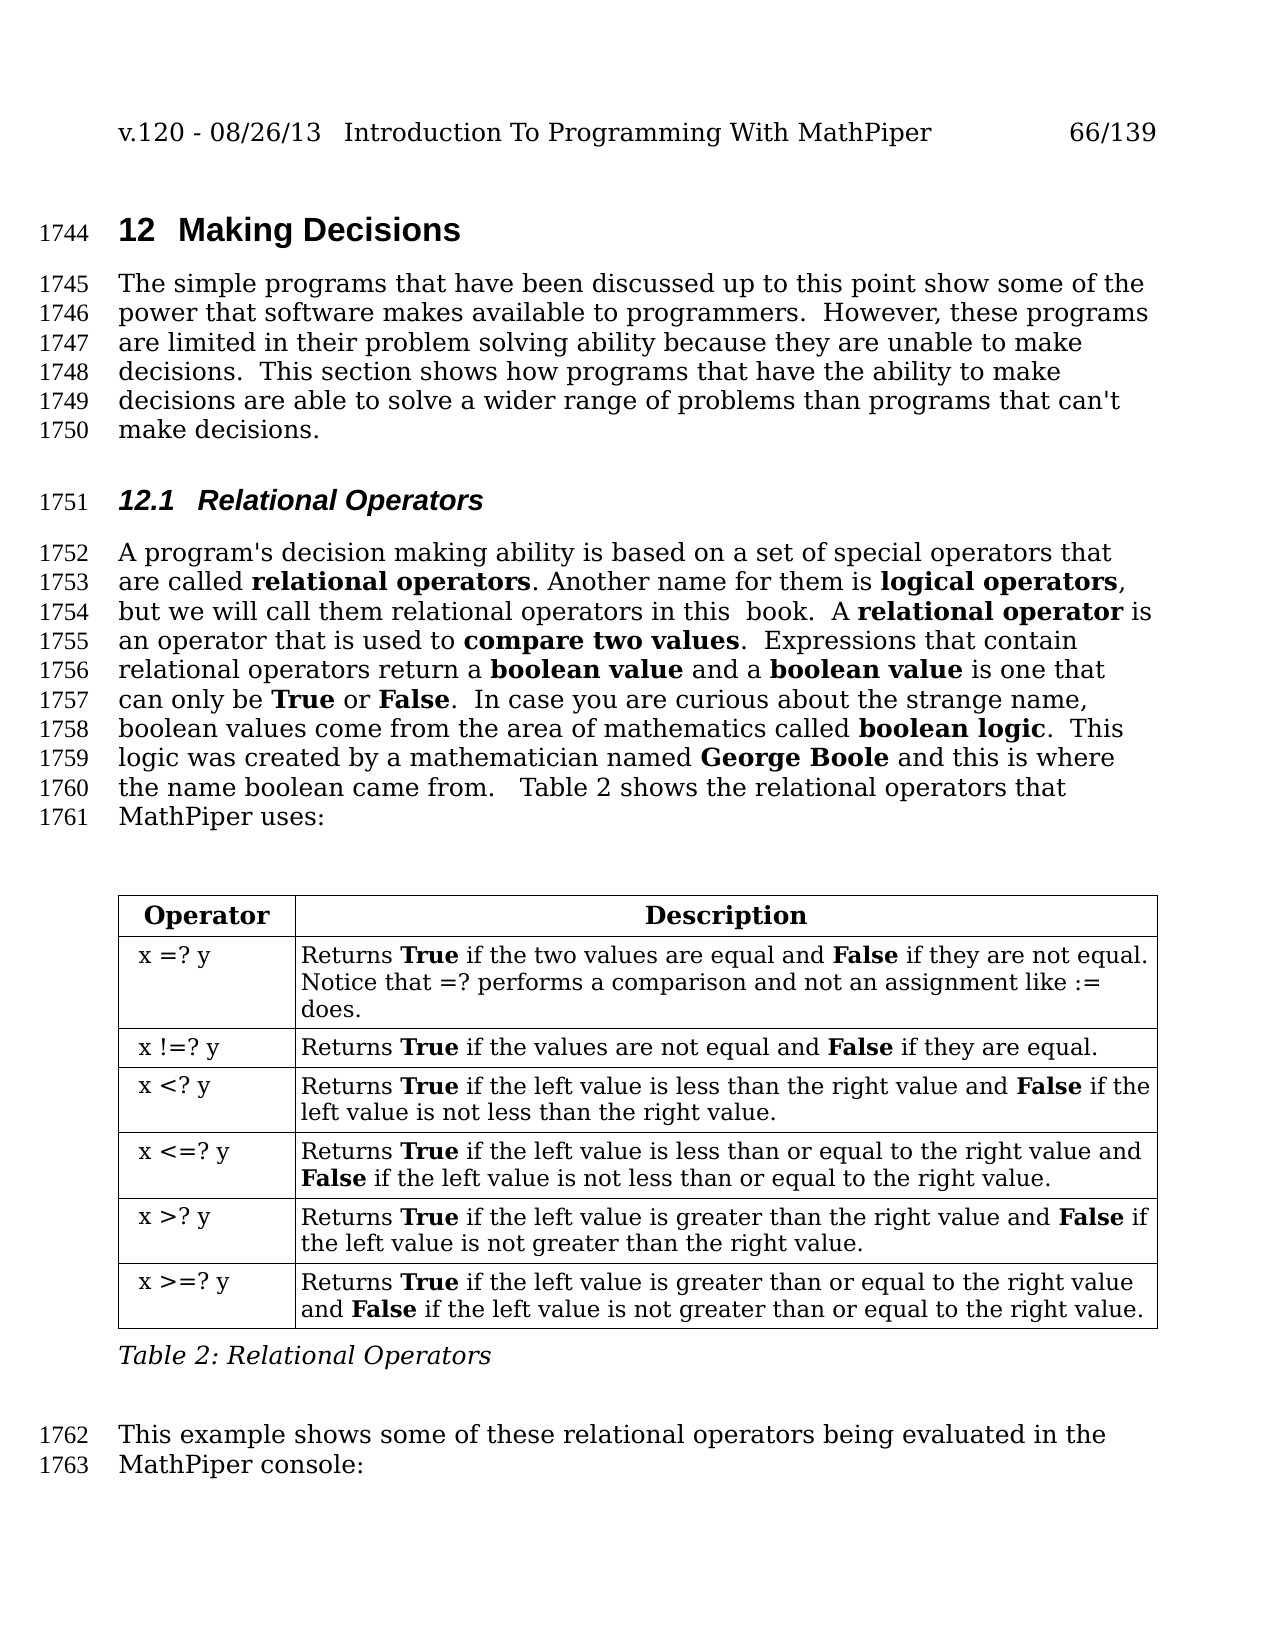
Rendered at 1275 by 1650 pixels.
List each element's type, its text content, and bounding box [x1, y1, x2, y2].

table_cell x >? y [119, 1199, 295, 1263]
table_header Description [296, 896, 1157, 936]
subtitle Making Decisions [118, 210, 1157, 248]
text Table 2: Relational Operators [118, 1341, 1157, 1370]
table_cell Returns True if the values are not equal and False if they are equal. [296, 1029, 1157, 1067]
subtitle Relational Operators [118, 483, 1157, 517]
table_header Operator [119, 896, 295, 936]
table_cell Returns True if the left value is less than or equal to the right value and False if the left value is not less than or equal to the right value. [296, 1133, 1157, 1197]
table_cell x >=? y [119, 1264, 295, 1328]
table_cell x <? y [119, 1068, 295, 1132]
table_cell Returns True if the two values are equal and False if they are not equal. Notice that =? performs a comparison and not an assignment like := does. [296, 937, 1157, 1028]
table_cell Returns True if the left value is greater than the right value and False if the left value is not greater than the right value. [296, 1199, 1157, 1263]
text A program's decision making ability is based on a set of special operators that are called relational operators. Another name for them is logical operators, but we will call them relational operators in this book. A relational operator is an operator that is used to compare two values. Expressions that contain relational operators return a boolean value and a boolean value is one that can only be True or False. In case you are curious about the strange name, boolean values come from the area of mathematics called boolean logic. This logic was created by a mathematician named George Boole and this is where the name boolean came from. Table 2 shows the relational operators that MathPiper uses: [118, 538, 1157, 831]
table_cell x <=? y [119, 1133, 295, 1197]
table_cell x =? y [119, 937, 295, 1028]
table_cell Returns True if the left value is greater than or equal to the right value and False if the left value is not greater than or equal to the right value. [296, 1264, 1157, 1328]
table_cell x !=? y [119, 1029, 295, 1067]
text The simple programs that have been discussed up to this point show some of the power that software makes available to programmers. However, these programs are limited in their problem solving ability because they are unable to make decisions. This section shows how programs that have the ability to make decisions are able to solve a wider range of problems than programs that can't make decisions. [118, 269, 1157, 444]
text This example shows some of these relational operators being evaluated in the MathPiper console: [118, 1421, 1157, 1479]
table_cell Returns True if the left value is less than the right value and False if the left value is not less than the right value. [296, 1068, 1157, 1132]
